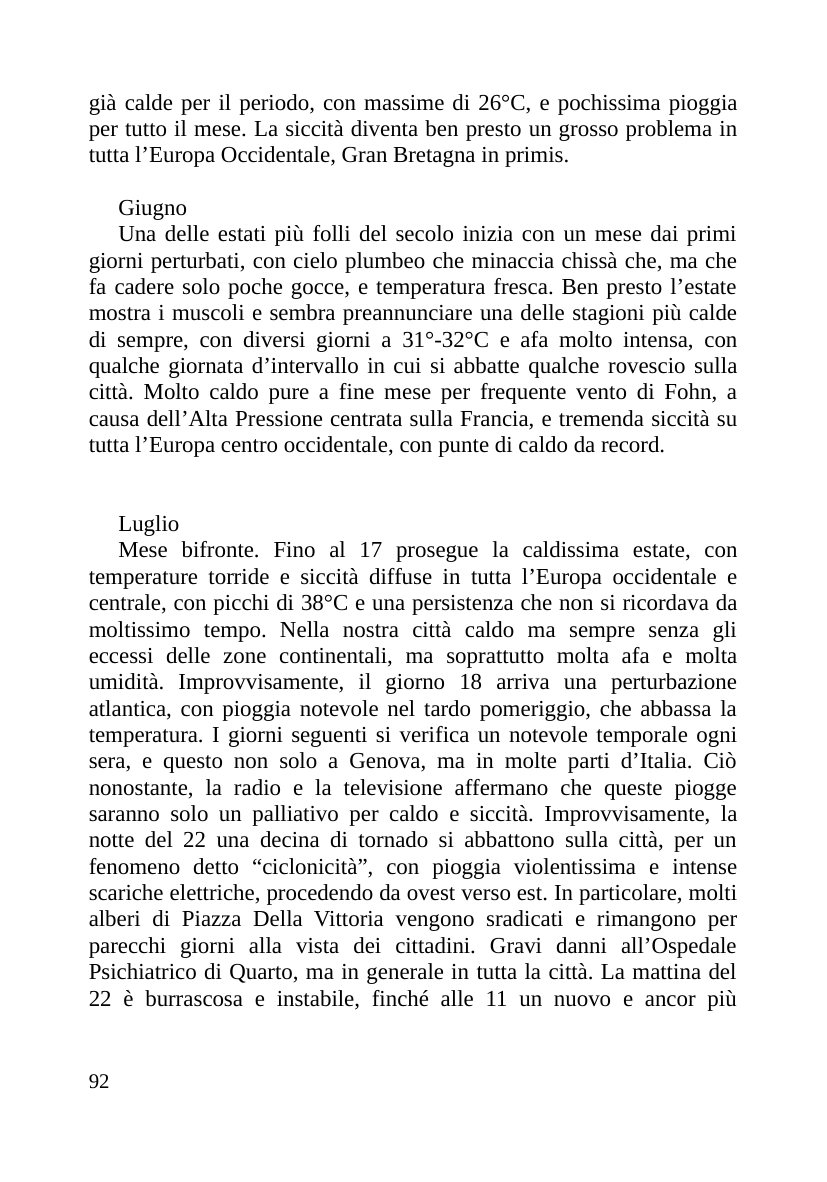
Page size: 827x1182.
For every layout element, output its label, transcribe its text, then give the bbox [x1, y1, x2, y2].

text già calde per il periodo, con massime di 26°C, e pochissima pioggia per tutto il mese. La siccità diventa ben presto un grosso problema in tutta l’Europa Occidentale, Gran Bretagna in primis. [88, 88, 738, 168]
text Mese bifronte. Fino al 17 prosegue la caldissima estate, con temperature torride e siccità diffuse in tutta l’Europa occidentale e centrale, con picchi di 38°C e una persistenza che non si ricordava da moltissimo tempo. Nella nostra città caldo ma sempre senza gli eccessi delle zone continentali, ma soprattutto molta afa e molta umidità. Improvvisamente, il giorno 18 arriva una perturbazione atlantica, con pioggia notevole nel tardo pomeriggio, che abbassa la temperatura. I giorni seguenti si verifica un notevole temporale ogni sera, e questo non solo a Genova, ma in molte parti d’Italia. Ciò nonostante, la radio e la televisione affermano che queste piogge saranno solo un palliativo per caldo e siccità. Improvvisamente, la notte del 22 una decina di tornado si abbattono sulla città, per un fenomeno detto “ciclonicità”, con pioggia violentissima e intense scariche elettriche, procedendo da ovest verso est. In particolare, molti alberi di Piazza Della Vittoria vengono sradicati e rimangono per parecchi giorni alla vista dei cittadini. Gravi danni all’Ospedale Psichiatrico di Quarto, ma in generale in tutta la città. La mattina del 22 è burrascosa e instabile, finché alle 11 un nuovo e ancor più [88, 537, 738, 1011]
text Giugno [88, 194, 738, 220]
text Una delle estati più folli del secolo inizia con un mese dai primi giorni perturbati, con cielo plumbeo che minaccia chissà che, ma che fa cadere solo poche gocce, e temperatura fresca. Ben presto l’estate mostra i muscoli e sembra preannunciare una delle stagioni più calde di sempre, con diversi giorni a 31°-32°C e afa molto intensa, con qualche giornata d’intervallo in cui si abbatte qualche rovescio sulla città. Molto caldo pure a fine mese per frequente vento di Fohn, a causa dell’Alta Pressione centrata sulla Francia, e tremenda siccità su tutta l’Europa centro occidentale, con punte di caldo da record. [88, 220, 738, 457]
text Luglio [88, 510, 738, 537]
